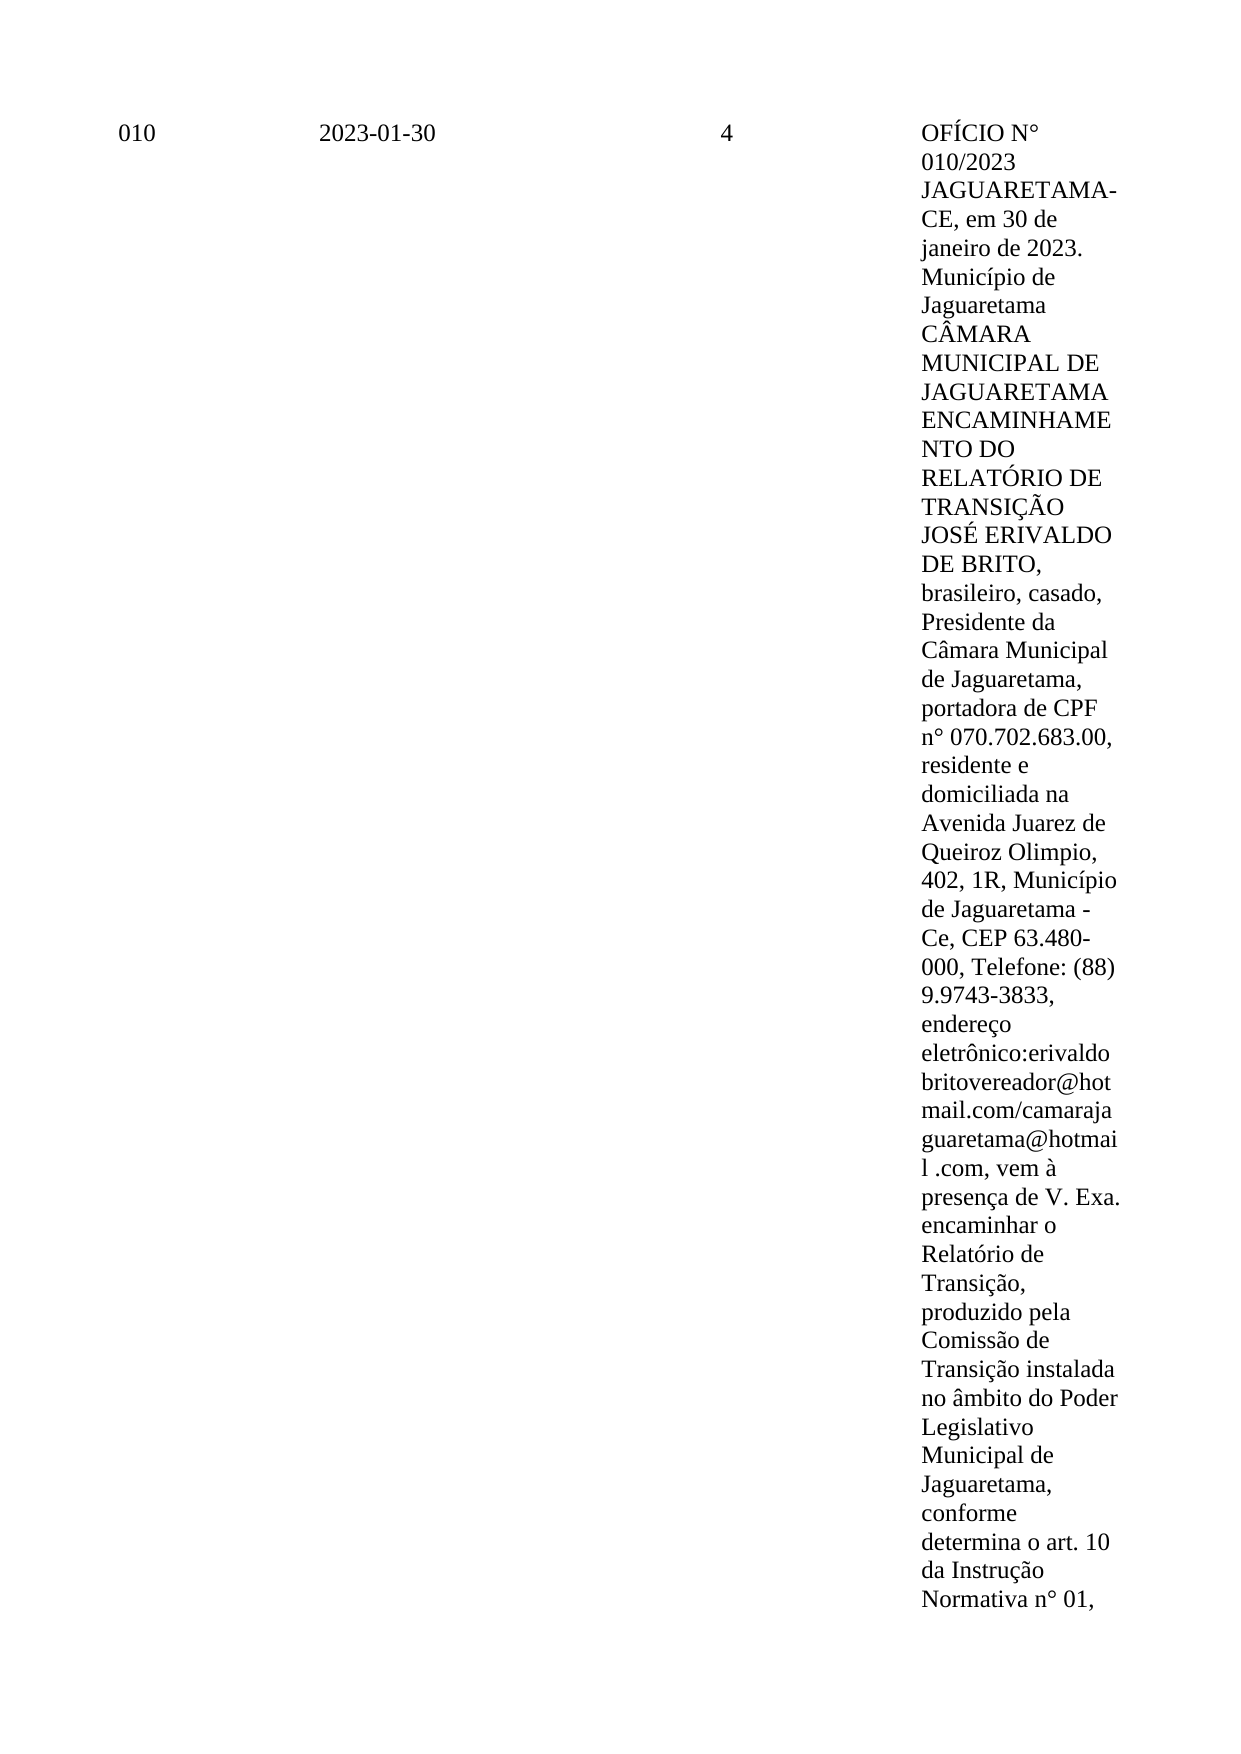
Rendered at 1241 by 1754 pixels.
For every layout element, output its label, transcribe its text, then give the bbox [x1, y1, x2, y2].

table_cell OFÍCIO N° 010/2023 JAGUARETAMA-CE, em 30 de janeiro de 2023. Município de Jaguaretama CÂMARA MUNICIPAL DE JAGUARETAMA ENCAMINHAMENTO DO RELATÓRIO DE TRANSIÇÃO JOSÉ ERIVALDO DE BRITO, brasileiro, casado, Presidente da Câmara Municipal de Jaguaretama, portadora de CPF n° 070.702.683.00, residente e domiciliada na Avenida Juarez de Queiroz Olimpio, 402, 1R, Município de Jaguaretama -Ce, CEP 63.480-000, Telefone: (88) 9.9743-3833, endereço eletrônico:erivaldobritovereador@hotmail.com/camarajaguaretama@hotmail .com, vem à presença de V. Exa. encaminhar o Relatório de Transição, produzido pela Comissão de Transição instalada no âmbito do Poder Legislativo Municipal de Jaguaretama, conforme determina o art. 10 da Instrução Normativa n° 01, [921, 118, 1122, 1613]
table_cell 4 [720, 118, 921, 1613]
table_cell 2023-01-30 [319, 118, 519, 1613]
table_cell [520, 118, 720, 1613]
table_cell 010 [118, 118, 319, 1613]
